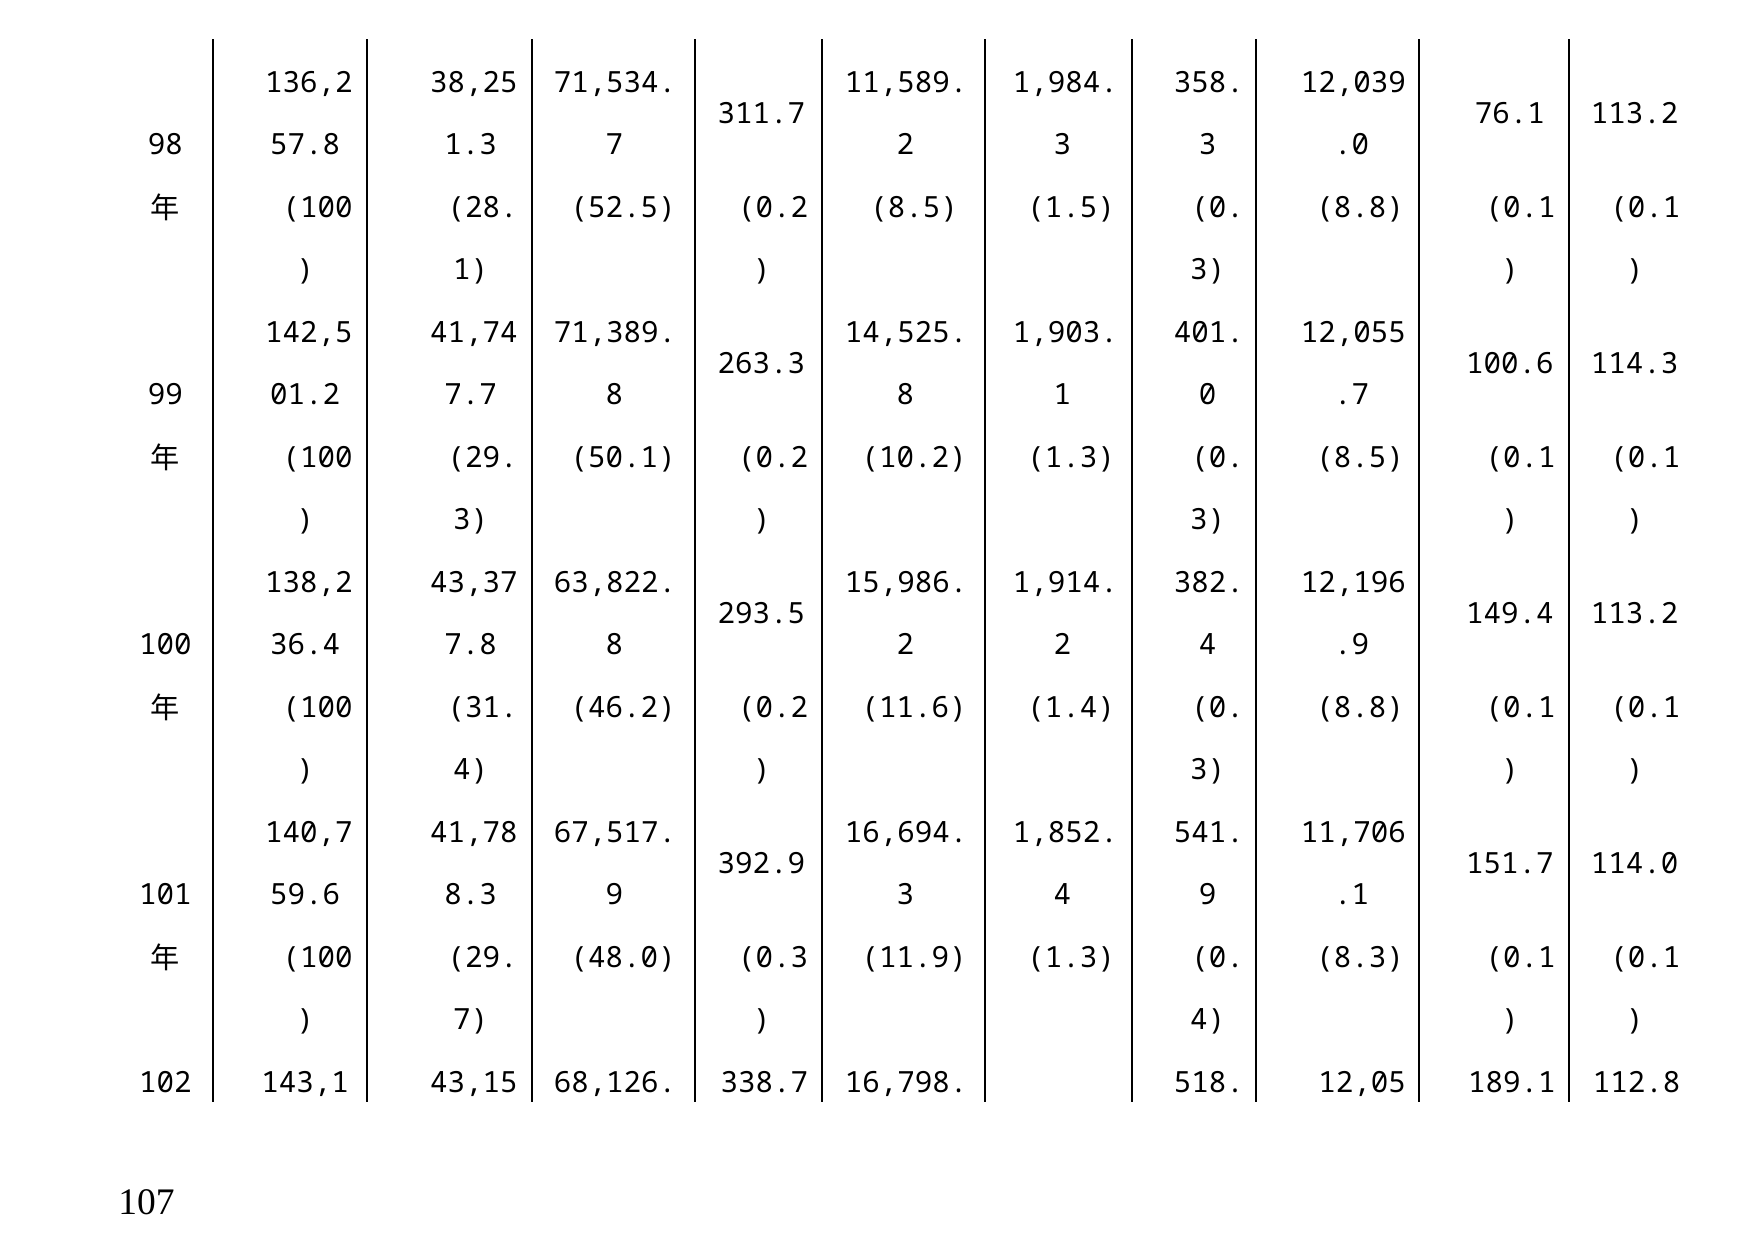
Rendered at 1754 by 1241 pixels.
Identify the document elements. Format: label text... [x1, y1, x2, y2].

table_cell 67,517.9 [533, 789, 694, 914]
table_cell 151.7 [1420, 789, 1568, 914]
table_cell 114.0 [1570, 789, 1693, 914]
table_cell 100年 [110, 539, 212, 789]
table_cell 16,694.3 [823, 789, 984, 914]
table_cell 541.9 [1133, 789, 1255, 914]
table_cell (31.4) [368, 664, 531, 789]
table_cell 136,257.8 [214, 39, 366, 164]
table_cell 11,589.2 [823, 39, 984, 164]
table_cell 43,377.8 [368, 539, 531, 664]
table_cell 63,822.8 [533, 539, 694, 664]
table_cell (0.2) [696, 164, 821, 289]
table_cell [986, 1039, 1131, 1102]
table_cell 12,196.9 [1257, 539, 1418, 664]
table_cell (0.1) [1420, 414, 1568, 539]
table_cell 358.3 [1133, 39, 1255, 164]
table_cell (100) [214, 414, 366, 539]
table_cell 263.3 [696, 289, 821, 414]
table_cell 113.2 [1570, 539, 1693, 664]
table_cell 71,389.8 [533, 289, 694, 414]
table_cell 16,798. [823, 1039, 984, 1102]
table_cell (0.1) [1570, 414, 1693, 539]
table_cell 518. [1133, 1039, 1255, 1102]
table_cell (52.5) [533, 164, 694, 289]
table_cell 99年 [110, 289, 212, 539]
table_cell 98年 [110, 39, 212, 289]
table_cell (0.2) [696, 664, 821, 789]
table_cell (100) [214, 914, 366, 1039]
table_cell (10.2) [823, 414, 984, 539]
table_cell (0.1) [1420, 664, 1568, 789]
table_cell 12,039.0 [1257, 39, 1418, 164]
table_cell 12,05 [1257, 1039, 1418, 1102]
table_cell 1,852.4 [986, 789, 1131, 914]
table_cell 392.9 [696, 789, 821, 914]
table_cell 189.1 [1420, 1039, 1568, 1102]
table_cell 12,055.7 [1257, 289, 1418, 414]
table_cell (1.3) [986, 914, 1131, 1039]
table_cell (0.1) [1570, 164, 1693, 289]
table_cell 68,126. [533, 1039, 694, 1102]
table_cell (8.5) [1257, 414, 1418, 539]
table_cell 71,534.7 [533, 39, 694, 164]
table_cell (48.0) [533, 914, 694, 1039]
table_cell (50.1) [533, 414, 694, 539]
table_cell (1.4) [986, 664, 1131, 789]
table_cell (1.3) [986, 414, 1131, 539]
table_cell 293.5 [696, 539, 821, 664]
table_cell 112.8 [1570, 1039, 1693, 1102]
table_cell (46.2) [533, 664, 694, 789]
table_cell (0.1) [1570, 664, 1693, 789]
table_cell 138,236.4 [214, 539, 366, 664]
table_cell 102 [110, 1039, 212, 1102]
table_cell (0.1) [1570, 914, 1693, 1039]
table_cell (28.1) [368, 164, 531, 289]
table_cell 142,501.2 [214, 289, 366, 414]
table_cell (100) [214, 664, 366, 789]
table_cell (11.9) [823, 914, 984, 1039]
table_cell (8.8) [1257, 664, 1418, 789]
table_cell (0.3) [696, 914, 821, 1039]
table_cell (11.6) [823, 664, 984, 789]
table_cell 14,525.8 [823, 289, 984, 414]
table_cell (0.3) [1133, 664, 1255, 789]
table_cell 100.6 [1420, 289, 1568, 414]
table_cell 43,15 [368, 1039, 531, 1102]
table_cell 113.2 [1570, 39, 1693, 164]
table_cell 401.0 [1133, 289, 1255, 414]
table_cell 41,747.7 [368, 289, 531, 414]
table_cell 1,914.2 [986, 539, 1131, 664]
table_cell 338.7 [696, 1039, 821, 1102]
table_cell 41,788.3 [368, 789, 531, 914]
table_cell (29.3) [368, 414, 531, 539]
table_cell 311.7 [696, 39, 821, 164]
table_cell 101年 [110, 789, 212, 1039]
table_cell 382.4 [1133, 539, 1255, 664]
table_cell (8.5) [823, 164, 984, 289]
table_cell 38,251.3 [368, 39, 531, 164]
table_cell (0.3) [1133, 414, 1255, 539]
table_cell 114.3 [1570, 289, 1693, 414]
table_cell 11,706.1 [1257, 789, 1418, 914]
table_cell (0.3) [1133, 164, 1255, 289]
table_cell 140,759.6 [214, 789, 366, 914]
table_cell 76.1 [1420, 39, 1568, 164]
table_cell (0.1) [1420, 914, 1568, 1039]
table_cell (0.4) [1133, 914, 1255, 1039]
table_cell 1,903.1 [986, 289, 1131, 414]
table_cell (0.1) [1420, 164, 1568, 289]
table_cell 143,1 [214, 1039, 366, 1102]
table_cell (8.8) [1257, 164, 1418, 289]
table_cell (29.7) [368, 914, 531, 1039]
table_cell (1.5) [986, 164, 1131, 289]
table_cell 149.4 [1420, 539, 1568, 664]
table_cell (8.3) [1257, 914, 1418, 1039]
table_cell (0.2) [696, 414, 821, 539]
table_cell (100) [214, 164, 366, 289]
table_cell 15,986.2 [823, 539, 984, 664]
table_cell 1,984.3 [986, 39, 1131, 164]
